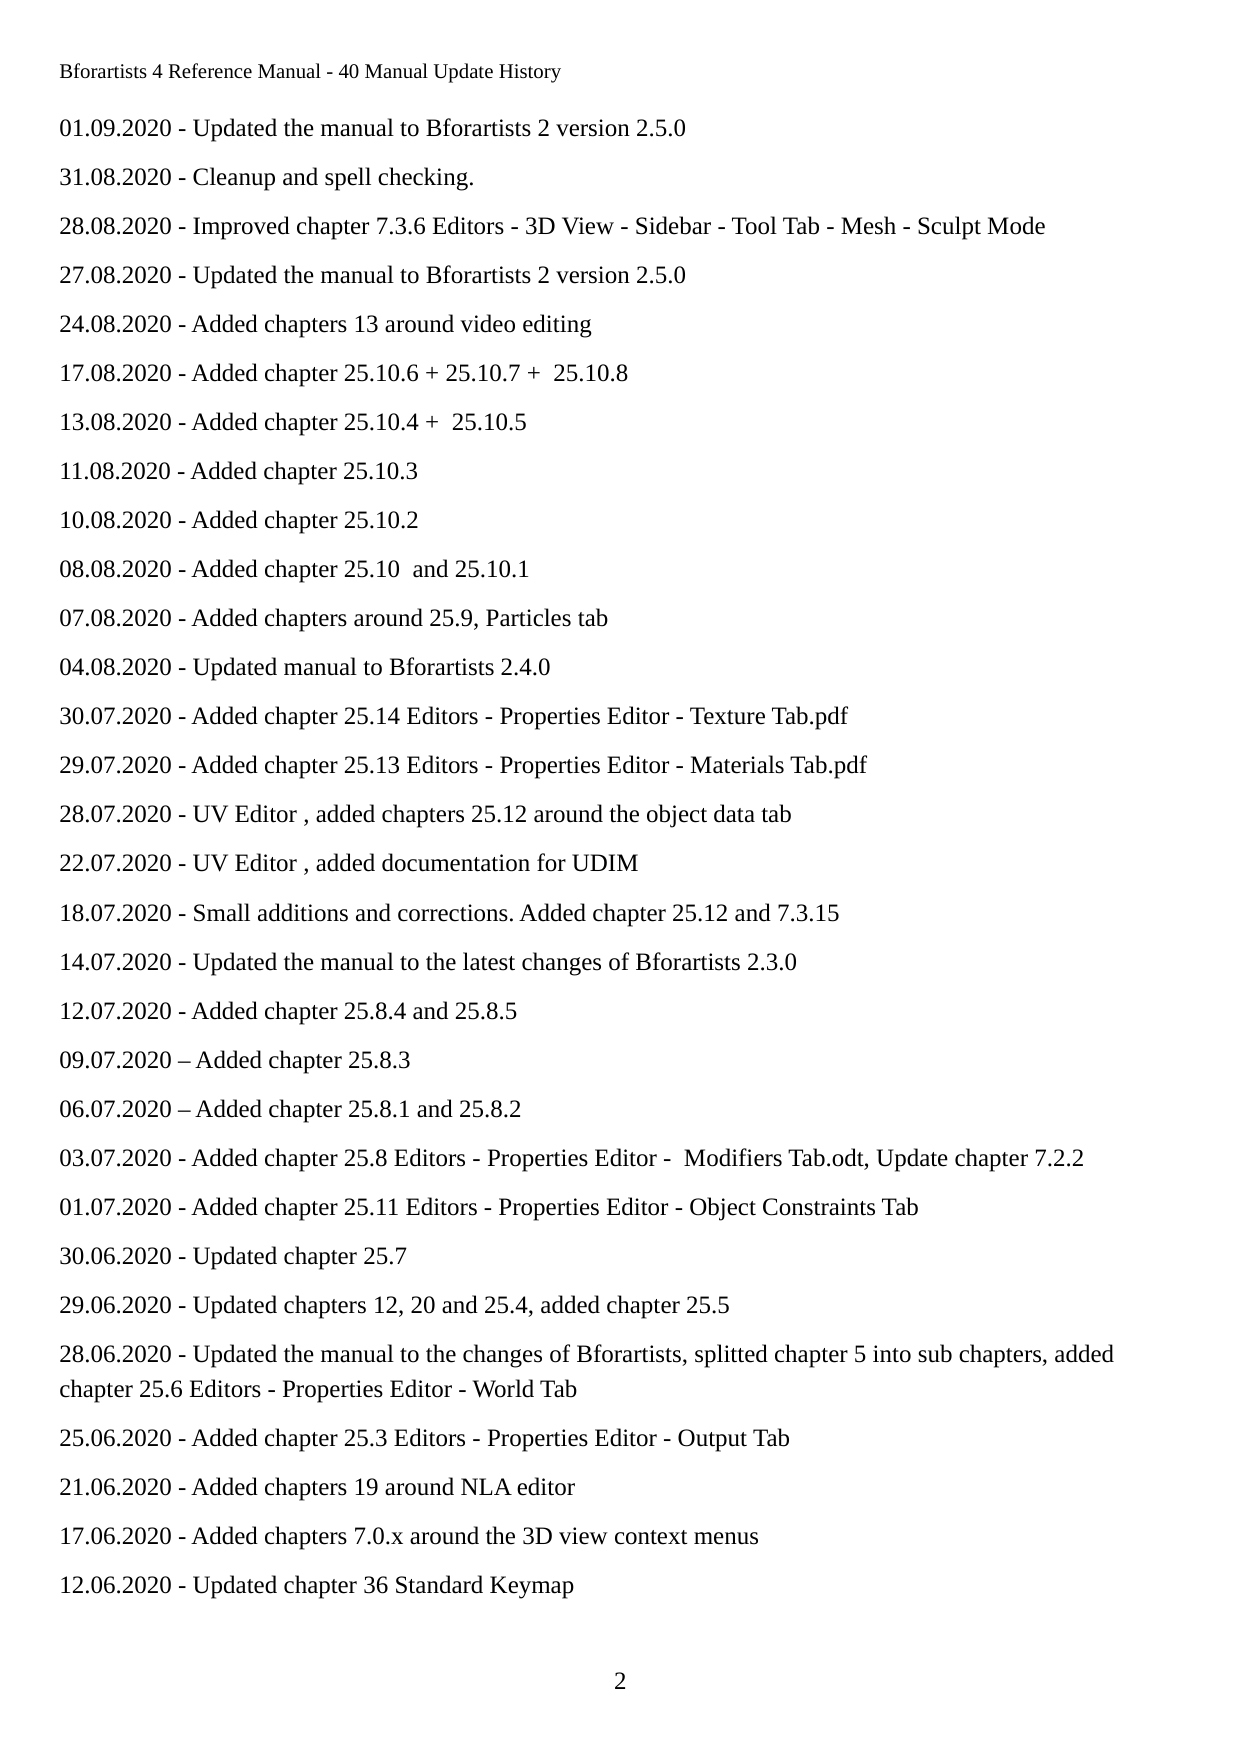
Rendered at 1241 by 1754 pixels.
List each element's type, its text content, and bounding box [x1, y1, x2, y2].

text 29.07.2020 - Added chapter 25.13 Editors - Properties Editor - Materials Tab.pdf [59, 750, 1181, 779]
text 17.08.2020 - Added chapter 25.10.6 + 25.10.7 + 25.10.8 [59, 358, 1181, 387]
text 06.07.2020 – Added chapter 25.8.1 and 25.8.2 [59, 1094, 1181, 1123]
text 14.07.2020 - Updated the manual to the latest changes of Bforartists 2.3.0 [59, 947, 1181, 975]
text 09.07.2020 – Added chapter 25.8.3 [59, 1045, 1181, 1073]
text 30.07.2020 - Added chapter 25.14 Editors - Properties Editor - Texture Tab.pdf [59, 701, 1181, 730]
text 01.07.2020 - Added chapter 25.11 Editors - Properties Editor - Object Constraints Tab [59, 1192, 1181, 1221]
text 25.06.2020 - Added chapter 25.3 Editors - Properties Editor - Output Tab [59, 1423, 1181, 1451]
text 07.08.2020 - Added chapters around 25.9, Particles tab [59, 603, 1181, 632]
text 01.09.2020 - Updated the manual to Bforartists 2 version 2.5.0 [59, 113, 1181, 141]
text 12.07.2020 - Added chapter 25.8.4 and 25.8.5 [59, 996, 1181, 1024]
text 28.08.2020 - Improved chapter 7.3.6 Editors - 3D View - Sidebar - Tool Tab - Mesh - Sculpt Mode [59, 211, 1181, 239]
text 12.06.2020 - Updated chapter 36 Standard Keymap [59, 1570, 1181, 1599]
text 22.07.2020 - UV Editor , added documentation for UDIM [59, 848, 1181, 877]
text 13.08.2020 - Added chapter 25.10.4 + 25.10.5 [59, 407, 1181, 436]
text 03.07.2020 - Added chapter 25.8 Editors - Properties Editor - Modifiers Tab.odt, Update chapter 7.2.2 [59, 1143, 1181, 1172]
text 10.08.2020 - Added chapter 25.10.2 [59, 505, 1181, 534]
text 11.08.2020 - Added chapter 25.10.3 [59, 456, 1181, 485]
text 29.06.2020 - Updated chapters 12, 20 and 25.4, added chapter 25.5 [59, 1290, 1181, 1319]
text 24.08.2020 - Added chapters 13 around video editing [59, 309, 1181, 338]
text 28.06.2020 - Updated the manual to the changes of Bforartists, splitted chapter 5 into sub chapters, added chapter 25.6 Editors - Properties Editor - World Tab [59, 1339, 1181, 1402]
text 18.07.2020 - Small additions and corrections. Added chapter 25.12 and 7.3.15 [59, 898, 1181, 926]
text 21.06.2020 - Added chapters 19 around NLA editor [59, 1472, 1181, 1501]
text 27.08.2020 - Updated the manual to Bforartists 2 version 2.5.0 [59, 260, 1181, 288]
text 08.08.2020 - Added chapter 25.10 and 25.10.1 [59, 554, 1181, 583]
text 31.08.2020 - Cleanup and spell checking. [59, 162, 1181, 190]
text 04.08.2020 - Updated manual to Bforartists 2.4.0 [59, 652, 1181, 681]
text 30.06.2020 - Updated chapter 25.7 [59, 1241, 1181, 1270]
text 28.07.2020 - UV Editor , added chapters 25.12 around the object data tab [59, 799, 1181, 828]
text 17.06.2020 - Added chapters 7.0.x around the 3D view context menus [59, 1521, 1181, 1549]
